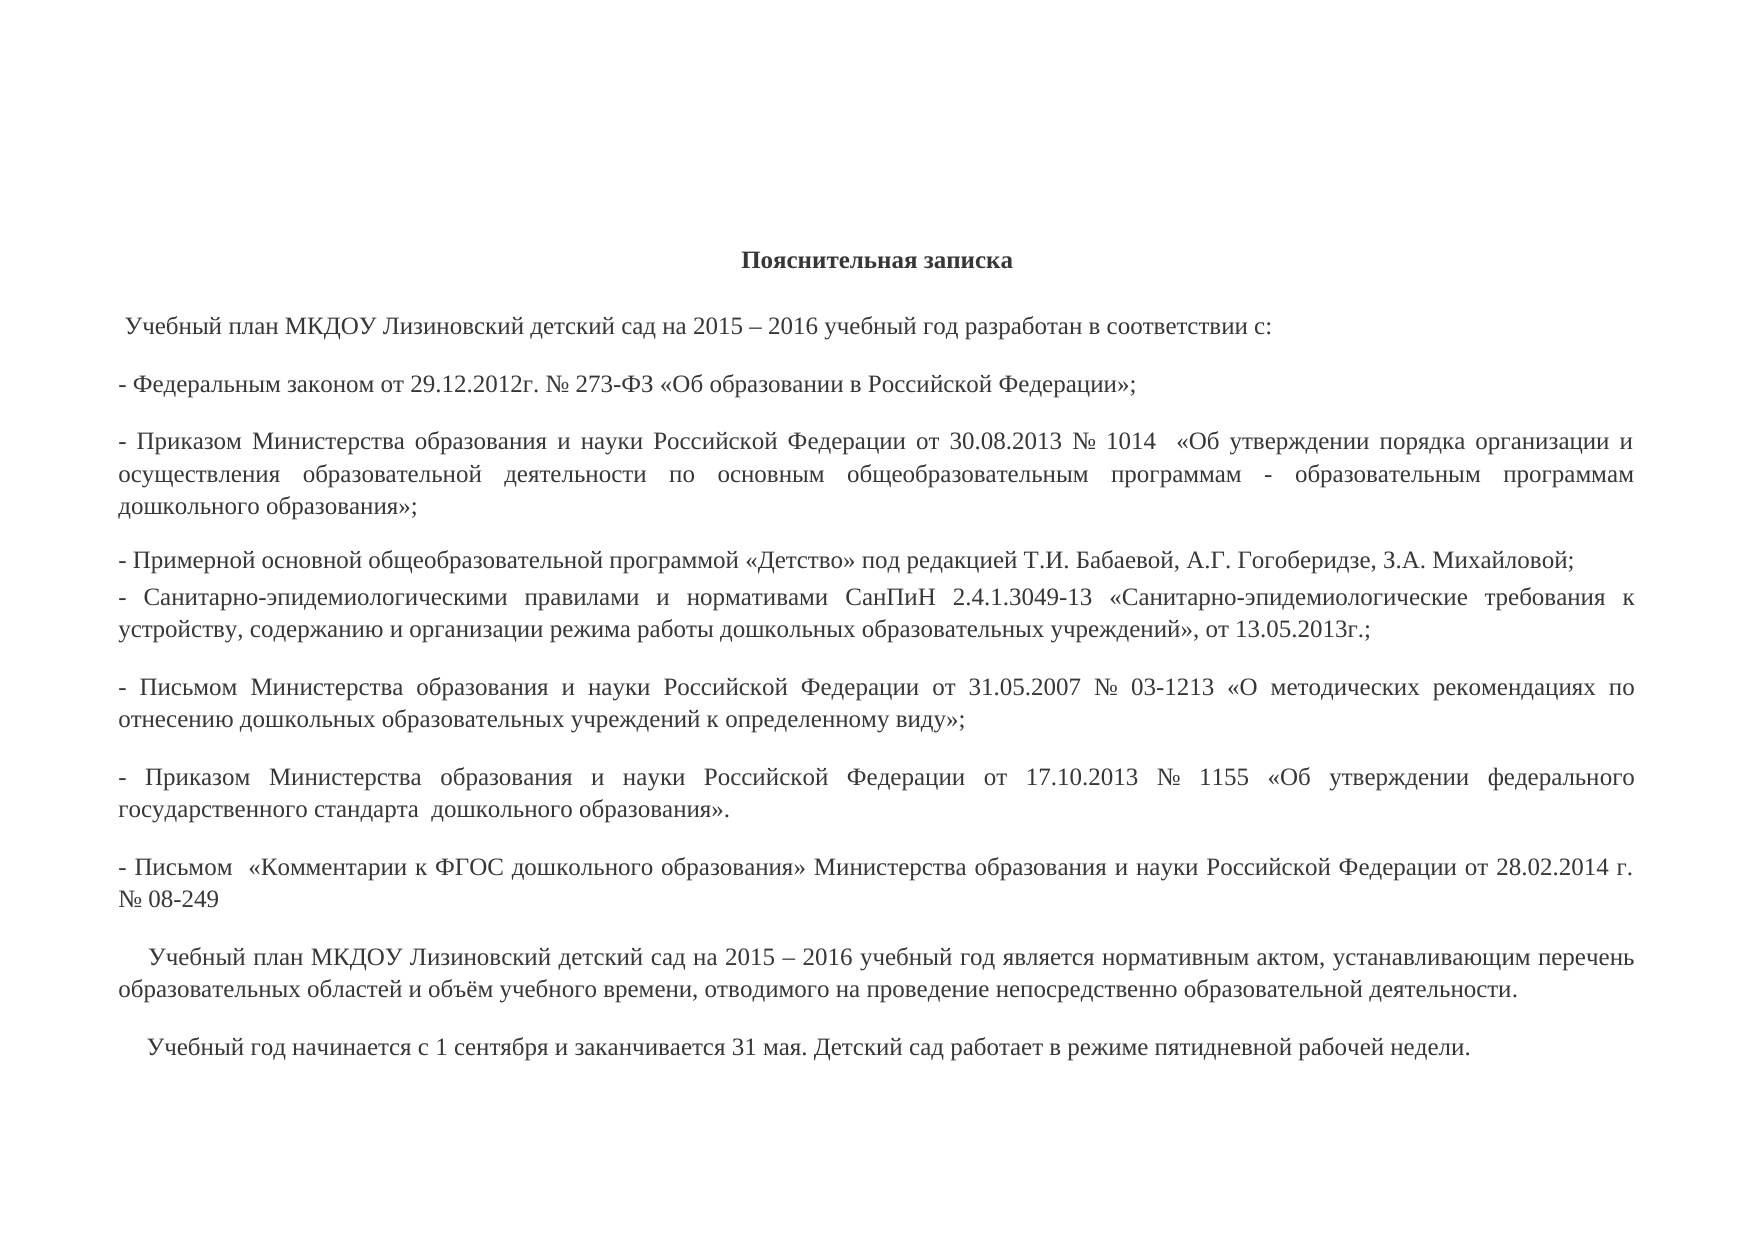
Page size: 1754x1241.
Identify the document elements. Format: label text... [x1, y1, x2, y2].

text - Примерной основной общеобразовательной программой «Детство» под редакцией Т.И. Бабаевой, А.Г. Гогоберидзе, З.А. Михайловой; [118, 545, 1636, 574]
text Учебный план МКДОУ Лизиновский детский сад на 2015 – 2016 учебный год разработан в соответствии с: [118, 308, 1636, 340]
text - Письмом Министерства образования и науки Российской Федерации от 31.05.2007 № 03-1213 «О методических рекомендациях по отнесению дошкольных образовательных учреждений к определенному виду»; [118, 668, 1636, 733]
text - Письмом «Комментарии к ФГОС дошкольного образования» Министерства образования и науки Российской Федерации от 28.02.2014 г. № 08-249 [118, 848, 1636, 913]
text - Санитарно-эпидемиологическими правилами и нормативами СанПиН 2.4.1.3049-13 «Санитарно-эпидемиологические требования к устройству, содержанию и организации режима работы дошкольных образовательных учреждений», от 13.05.2013г.; [118, 578, 1636, 643]
text - Приказом Министерства образования и науки Российской Федерации от 30.08.2013 № 1014 «Об утверждении порядка организации и осуществления образовательной деятельности по основным общеобразовательным программам - образовательным программам дошкольного образования»; [118, 423, 1636, 520]
text - Приказом Министерства образования и науки Российской Федерации от 17.10.2013 № 1155 «Об утверждении федерального государственного стандарта дошкольного образования». [118, 758, 1636, 823]
text - Федеральным законом от 29.12.2012г. № 273-ФЗ «Об образовании в Российской Федерации»; [118, 365, 1636, 398]
text Учебный план МКДОУ Лизиновский детский сад на 2015 – 2016 учебный год является нормативным актом, устанавливающим перечень образовательных областей и объём учебного времени, отводимого на проведение непосредственно образовательной деятельности. [118, 938, 1636, 1003]
text Учебный год начинается с 1 сентября и заканчивается 31 мая. Детский сад работает в режиме пятидневной рабочей недели. [118, 1028, 1636, 1061]
text Пояснительная записка [118, 245, 1636, 274]
